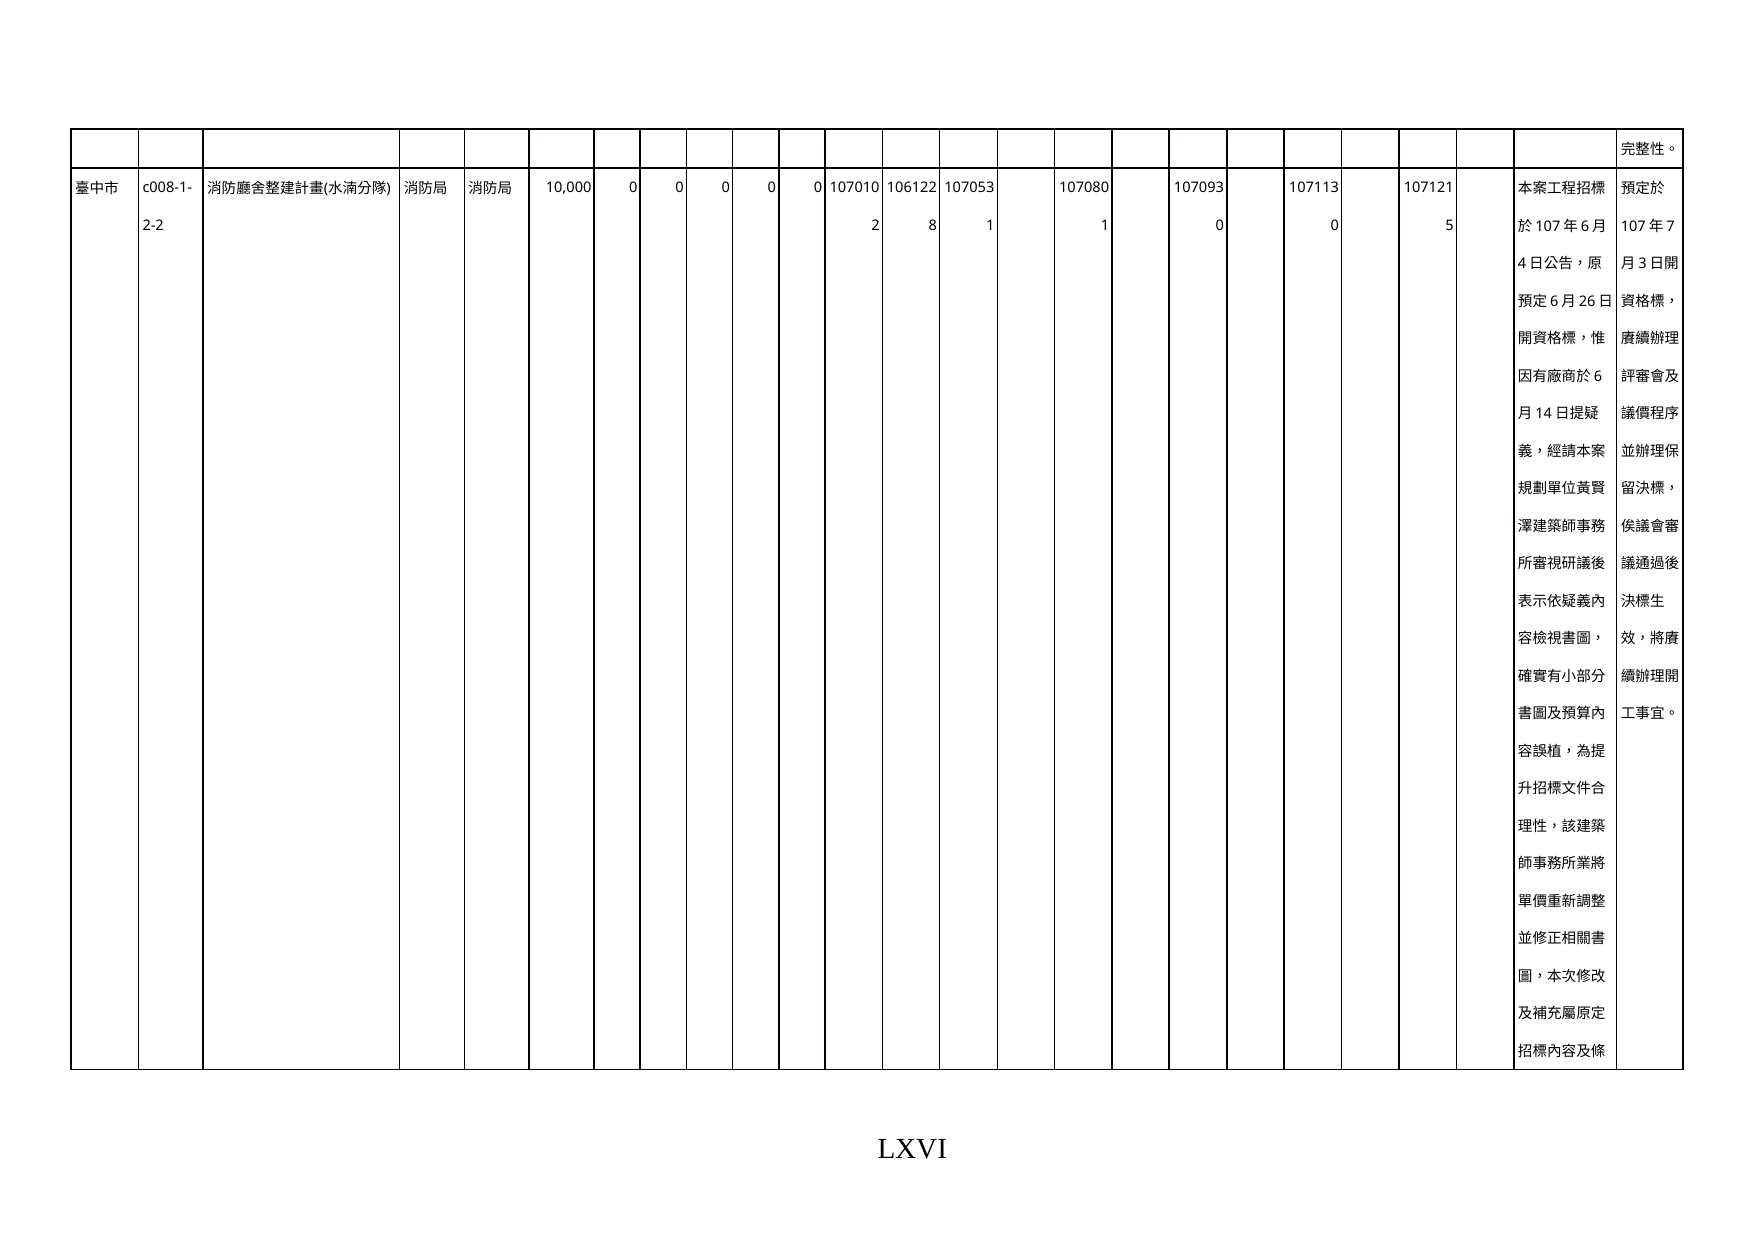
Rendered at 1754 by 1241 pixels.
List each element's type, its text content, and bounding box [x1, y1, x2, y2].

table_cell [1113, 130, 1168, 167]
table_cell [1228, 130, 1283, 167]
table_cell 10,000 [530, 169, 593, 1068]
table_cell 1061228 [883, 169, 939, 1068]
table_cell [826, 130, 882, 167]
table_cell 0 [641, 169, 686, 1068]
table_cell [998, 169, 1054, 1068]
table_cell c008-1-2-2 [139, 169, 202, 1068]
table_cell 預定於107年7月3日開資格標，賡續辦理評審會及議價程序並辦理保留決標，俟議會審議通過後決標生效，將賡續辦理開工事宜。 [1617, 169, 1682, 1068]
table_cell [1457, 130, 1513, 167]
table_cell [595, 130, 639, 167]
table_cell [687, 130, 732, 167]
table_cell [204, 130, 399, 167]
table_cell 消防局 [400, 169, 464, 1068]
table_cell 本案工程招標於107年6月4日公告，原預定6月26日開資格標，惟因有廠商於6月14日提疑義，經請本案規劃單位黃賢澤建築師事務所審視研議後表示依疑義內容檢視書圖，確實有小部分書圖及預算內容誤植，為提升招標文件合理性，該建築師事務所業將單價重新調整並修正相關書圖，本次修改及補充屬原定招標內容及條 [1515, 169, 1616, 1068]
table_cell [1055, 130, 1111, 167]
table_cell [1400, 130, 1456, 167]
table_cell [139, 130, 202, 167]
table_cell 0 [733, 169, 778, 1068]
table_cell 消防局 [465, 169, 528, 1068]
table_cell 臺中市 [72, 169, 138, 1068]
table_cell [1515, 130, 1616, 167]
table_cell [1113, 169, 1168, 1068]
table_cell [1285, 130, 1341, 167]
table_cell 1070102 [826, 169, 882, 1068]
table_cell 0 [595, 169, 639, 1068]
table_cell 0 [780, 169, 824, 1068]
table_cell [1228, 169, 1283, 1068]
table_cell [733, 130, 778, 167]
table_cell [641, 130, 686, 167]
table_cell [780, 130, 824, 167]
table_cell 1070801 [1055, 169, 1111, 1068]
table_cell [883, 130, 939, 167]
table_cell 1071130 [1285, 169, 1341, 1068]
table_cell [1457, 169, 1513, 1068]
table_cell [400, 130, 464, 167]
table_cell [1342, 169, 1398, 1068]
table_cell 1070531 [940, 169, 997, 1068]
table_cell [1170, 130, 1226, 167]
table_cell [940, 130, 997, 167]
table_cell [530, 130, 593, 167]
table_cell 1070930 [1170, 169, 1226, 1068]
table_cell [72, 130, 138, 167]
table_cell [465, 130, 528, 167]
table_cell [998, 130, 1054, 167]
table_cell 1071215 [1400, 169, 1456, 1068]
table_cell 完整性。 [1617, 130, 1682, 167]
table_cell [1342, 130, 1398, 167]
table_cell 消防廳舍整建計畫(水湳分隊) [204, 169, 399, 1068]
table_cell 0 [687, 169, 732, 1068]
